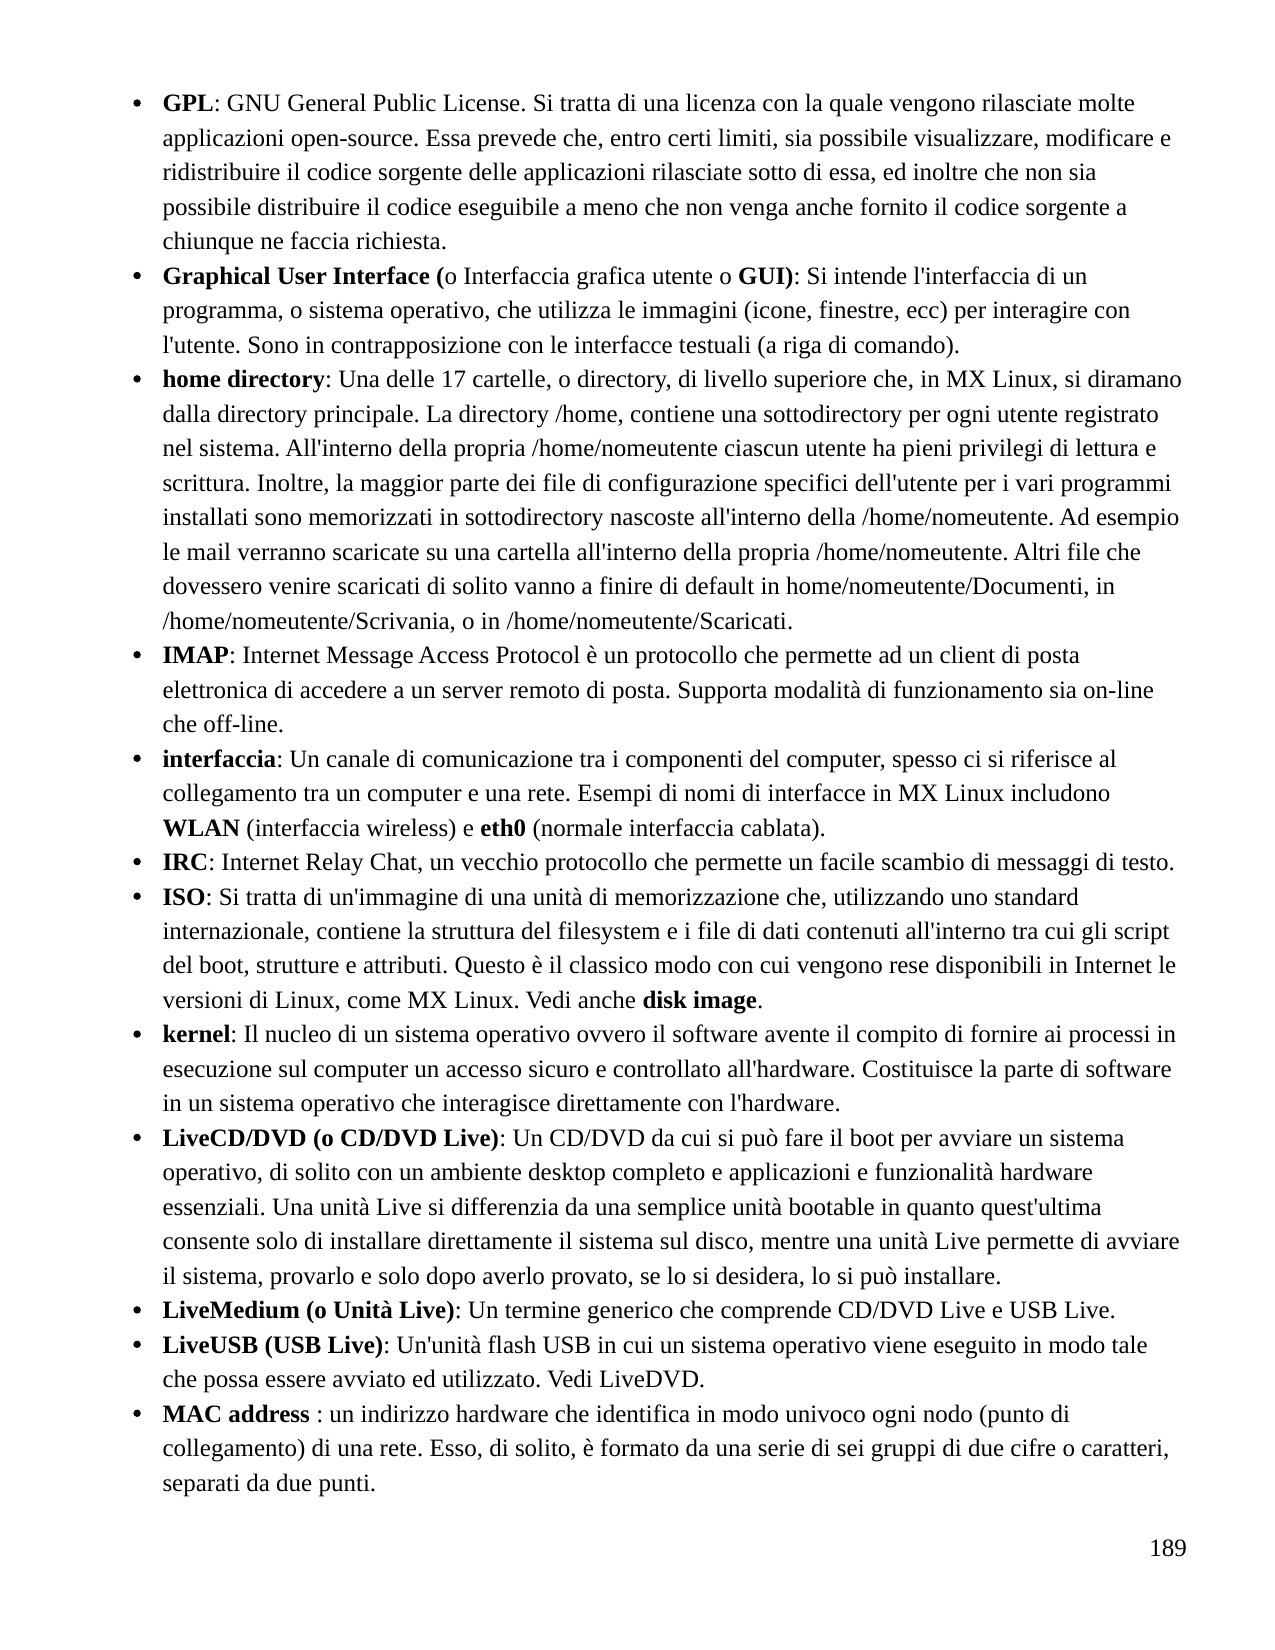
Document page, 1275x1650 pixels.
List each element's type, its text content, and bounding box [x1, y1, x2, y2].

list IMAP: Internet Message Access Protocol è un protocollo che permette ad un client di posta elettronica di accedere a un server remoto di posta. Supporta modalità di funzionamento sia on-line che off-line. [133, 640, 1186, 738]
list LiveMedium (o Unità Live): Un termine generico che comprende CD/DVD Live e USB Live. [133, 1295, 1186, 1324]
list LiveUSB (USB Live): Un'unità flash USB in cui un sistema operativo viene eseguito in modo tale che possa essere avviato ed utilizzato. Vedi LiveDVD. [133, 1330, 1186, 1393]
list interfaccia: Un canale di comunicazione tra i componenti del computer, spesso ci si riferisce al collegamento tra un computer e una rete. Esempi di nomi di interfacce in MX Linux includono WLAN (interfaccia wireless) e eth0 (normale interfaccia cablata). [133, 744, 1186, 841]
list Graphical User Interface (o Interfaccia grafica utente o GUI): Si intende l'interfaccia di un programma, o sistema operativo, che utilizza le immagini (icone, finestre, ecc) per interagire con l'utente. Sono in contrapposizione con le interfacce testuali (a riga di comando). [133, 261, 1186, 359]
list LiveCD/DVD (o CD/DVD Live): Un CD/DVD da cui si può fare il boot per avviare un sistema operativo, di solito con un ambiente desktop completo e applicazioni e funzionalità hardware essenziali. Una unità Live si differenzia da una semplice unità bootable in quanto quest'ultima consente solo di installare direttamente il sistema sul disco, mentre una unità Live permette di avviare il sistema, provarlo e solo dopo averlo provato, se lo si desidera, lo si può installare. [133, 1123, 1186, 1289]
list MAC address : un indirizzo hardware che identifica in modo univoco ogni nodo (punto di collegamento) di una rete. Esso, di solito, è formato da una serie di sei gruppi di due cifre o caratteri, separati da due punti. [133, 1399, 1186, 1496]
list ISO: Si tratta di un'immagine di una unità di memorizzazione che, utilizzando uno standard internazionale, contiene la struttura del filesystem e i file di dati contenuti all'interno tra cui gli script del boot, strutture e attributi. Questo è il classico modo con cui vengono rese disponibili in Internet le versioni di Linux, come MX Linux. Vedi anche disk image. [133, 882, 1186, 1014]
list GPL: GNU General Public License. Si tratta di una licenza con la quale vengono rilasciate molte applicazioni open-source. Essa prevede che, entro certi limiti, sia possibile visualizzare, modificare e ridistribuire il codice sorgente delle applicazioni rilasciate sotto di essa, ed inoltre che non sia possibile distribuire il codice eseguibile a meno che non venga anche fornito il codice sorgente a chiunque ne faccia richiesta. [133, 88, 1186, 255]
list home directory: Una delle 17 cartelle, o directory, di livello superiore che, in MX Linux, si diramano dalla directory principale. La directory /home, contiene una sottodirectory per ogni utente registrato nel sistema. All'interno della propria /home/nomeutente ciascun utente ha pieni privilegi di lettura e scrittura. Inoltre, la maggior parte dei file di configurazione specifici dell'utente per i vari programmi installati sono memorizzati in sottodirectory nascoste all'interno della /home/nomeutente. Ad esempio le mail verranno scaricate su una cartella all'interno della propria /home/nomeutente. Altri file che dovessero venire scaricati di solito vanno a finire di default in home/nomeutente/Documenti, in /home/nomeutente/Scrivania, o in /home/nomeutente/Scaricati. [133, 364, 1186, 634]
list IRC: Internet Relay Chat, un vecchio protocollo che permette un facile scambio di messaggi di testo. [133, 847, 1186, 876]
list kernel: Il nucleo di un sistema operativo ovvero il software avente il compito di fornire ai processi in esecuzione sul computer un accesso sicuro e controllato all'hardware. Costituisce la parte di software in un sistema operativo che interagisce direttamente con l'hardware. [133, 1019, 1186, 1117]
